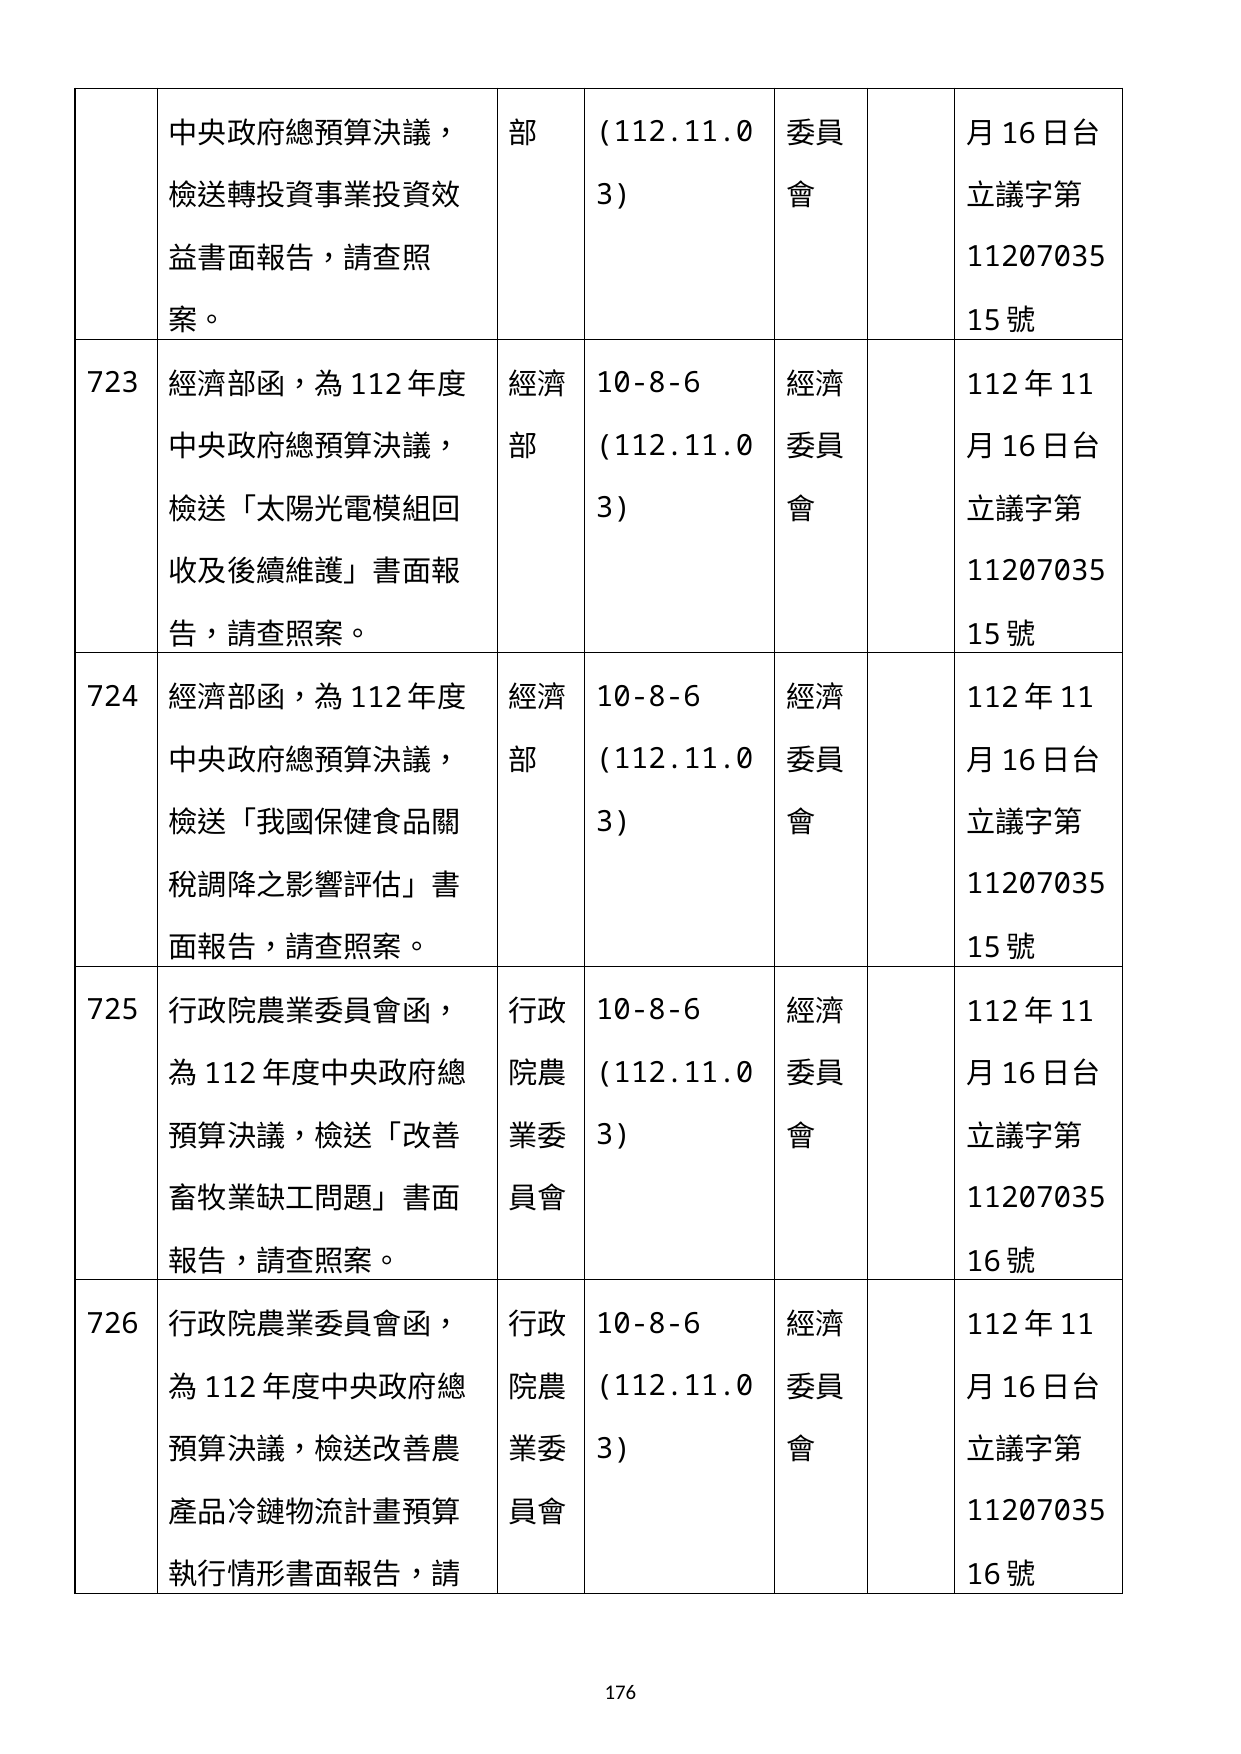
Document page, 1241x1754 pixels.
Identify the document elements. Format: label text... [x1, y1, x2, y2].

table_cell 委員會 [775, 89, 867, 339]
table_cell [76, 89, 157, 339]
table_cell 中央政府總預算決議，檢送轉投資事業投資效益書面報告，請查照案。 [158, 89, 497, 339]
table_cell 112年11月16日台立議字第1120703515號 [955, 340, 1122, 652]
table_cell 經濟部函，為112年度中央政府總預算決議，檢送「我國保健食品關稅調降之影響評估」書面報告，請查照案。 [158, 653, 497, 966]
table_cell 726 [76, 1280, 157, 1593]
table_cell 月16日台立議字第1120703515號 [955, 89, 1122, 339]
table_cell 經濟部函，為112年度中央政府總預算決議，檢送「太陽光電模組回收及後續維護」書面報告，請查照案。 [158, 340, 497, 652]
table_cell 行政院農業委員會 [498, 967, 584, 1279]
table_cell 112年11月16日台立議字第1120703516號 [955, 1280, 1122, 1593]
table_cell [868, 340, 954, 652]
table_cell [868, 653, 954, 966]
table_cell 經濟委員會 [775, 340, 867, 652]
table_cell 部 [498, 89, 584, 339]
table_cell 經濟委員會 [775, 653, 867, 966]
table_cell 10-8-6 (112.11.03) [585, 1280, 774, 1593]
table_cell [868, 1280, 954, 1593]
table_cell 行政院農業委員會函，為112年度中央政府總預算決議，檢送「改善畜牧業缺工問題」書面報告，請查照案。 [158, 967, 497, 1279]
table_cell 10-8-6 (112.11.03) [585, 653, 774, 966]
table_cell 112年11月16日台立議字第1120703515號 [955, 653, 1122, 966]
table_cell 經濟部 [498, 653, 584, 966]
table_cell 經濟委員會 [775, 1280, 867, 1593]
table_cell 行政院農業委員會 [498, 1280, 584, 1593]
table_cell [868, 967, 954, 1279]
table_cell 行政院農業委員會函，為112年度中央政府總預算決議，檢送改善農產品冷鏈物流計畫預算執行情形書面報告，請 [158, 1280, 497, 1593]
table_cell 10-8-6 (112.11.03) [585, 967, 774, 1279]
table_cell 723 [76, 340, 157, 652]
table_cell 10-8-6 (112.11.03) [585, 340, 774, 652]
table_cell 經濟委員會 [775, 967, 867, 1279]
table_cell 112年11月16日台立議字第1120703516號 [955, 967, 1122, 1279]
table_cell [868, 89, 954, 339]
table_cell 經濟部 [498, 340, 584, 652]
table_cell 725 [76, 967, 157, 1279]
table_cell (112.11.03) [585, 89, 774, 339]
table_cell 724 [76, 653, 157, 966]
